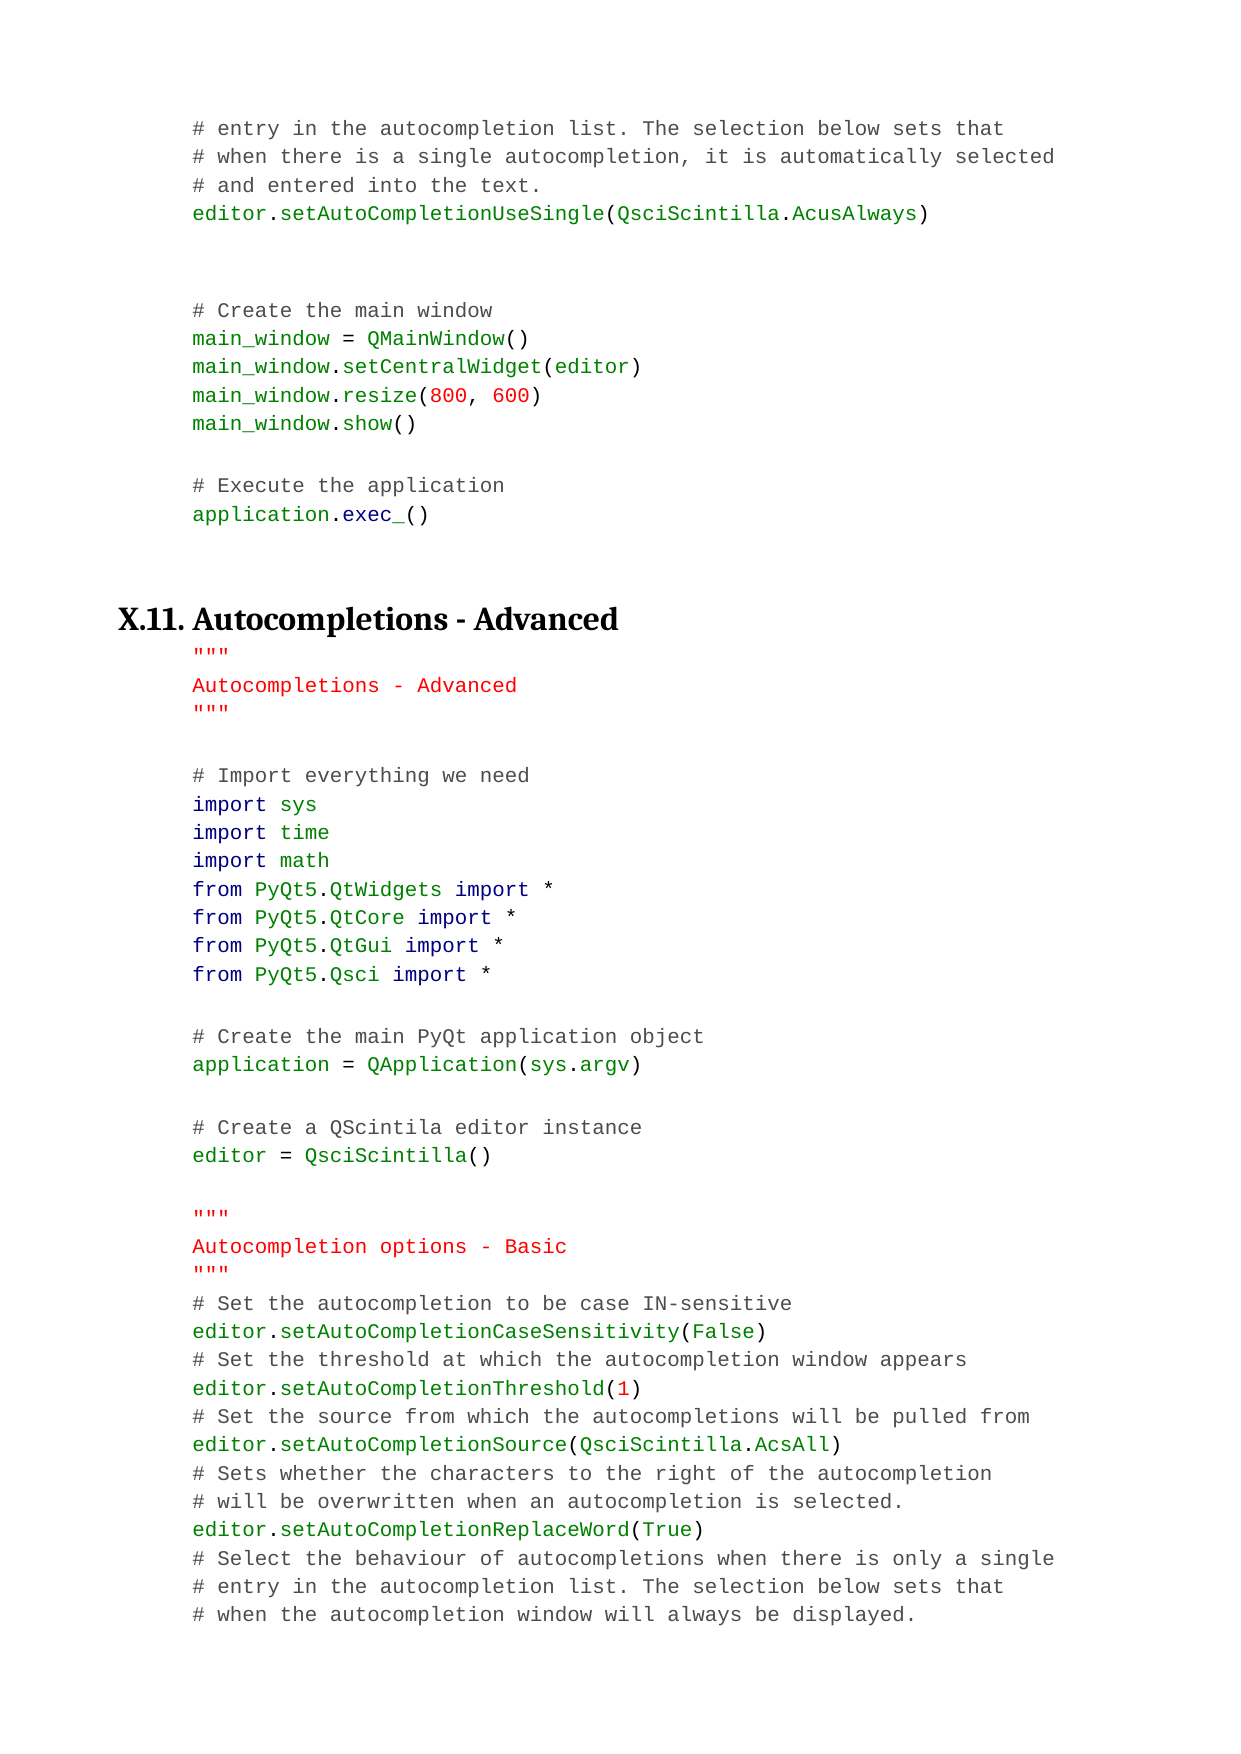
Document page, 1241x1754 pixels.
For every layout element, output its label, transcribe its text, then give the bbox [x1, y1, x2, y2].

text Autocompletions - Advanced [192, 675, 1122, 698]
text """ [192, 646, 1122, 670]
text import math [192, 850, 1122, 874]
text from PyQt5.QtWidgets import * [192, 879, 1122, 902]
text """ [192, 1208, 1122, 1231]
text """ [192, 1264, 1122, 1288]
text # Create the main window [192, 299, 1122, 323]
text """ [192, 703, 1122, 727]
text main_window.resize(800, 600) [192, 384, 1122, 408]
text # and entered into the text. [192, 175, 1122, 198]
text application.exec_() [192, 504, 1122, 527]
text # Import everything we need [192, 765, 1122, 789]
text # Set the source from which the autocompletions will be pulled from [192, 1406, 1122, 1429]
text editor.setAutoCompletionCaseSensitivity(False) [192, 1321, 1122, 1344]
text main_window = QMainWindow() [192, 328, 1122, 352]
text main_window.show() [192, 413, 1122, 437]
text # entry in the autocompletion list. The selection below sets that [192, 118, 1122, 142]
text import sys [192, 794, 1122, 817]
text editor = QsciScintilla() [192, 1145, 1122, 1169]
text from PyQt5.QtGui import * [192, 935, 1122, 959]
text # when the autocompletion window will always be displayed. [192, 1604, 1122, 1628]
text main_window.setCentralWidget(editor) [192, 356, 1122, 380]
text editor.setAutoCompletionSource(QsciScintilla.AcsAll) [192, 1434, 1122, 1458]
text editor.setAutoCompletionUseSingle(QsciScintilla.AcusAlways) [192, 203, 1122, 227]
text # Sets whether the characters to the right of the autocompletion [192, 1463, 1122, 1486]
text # Create the main PyQt application object [192, 1026, 1122, 1050]
text editor.setAutoCompletionThreshold(1) [192, 1378, 1122, 1401]
text # Set the threshold at which the autocompletion window appears [192, 1349, 1122, 1373]
text # Create a QScintila editor instance [192, 1117, 1122, 1141]
text # will be overwritten when an autocompletion is selected. [192, 1491, 1122, 1514]
text import time [192, 822, 1122, 846]
text # Execute the application [192, 475, 1122, 499]
text # entry in the autocompletion list. The selection below sets that [192, 1576, 1122, 1599]
text editor.setAutoCompletionReplaceWord(True) [192, 1519, 1122, 1543]
text application = QApplication(sys.argv) [192, 1054, 1122, 1078]
text Autocompletion options - Basic [192, 1236, 1122, 1259]
text # Set the autocompletion to be case IN-sensitive [192, 1293, 1122, 1316]
text from PyQt5.QtCore import * [192, 907, 1122, 931]
text # Select the behaviour of autocompletions when there is only a single [192, 1548, 1122, 1571]
text # when there is a single autocompletion, it is automatically selected [192, 146, 1122, 170]
text from PyQt5.Qsci import * [192, 964, 1122, 987]
subtitle X.11. Autocompletions - Advanced [118, 600, 1122, 639]
